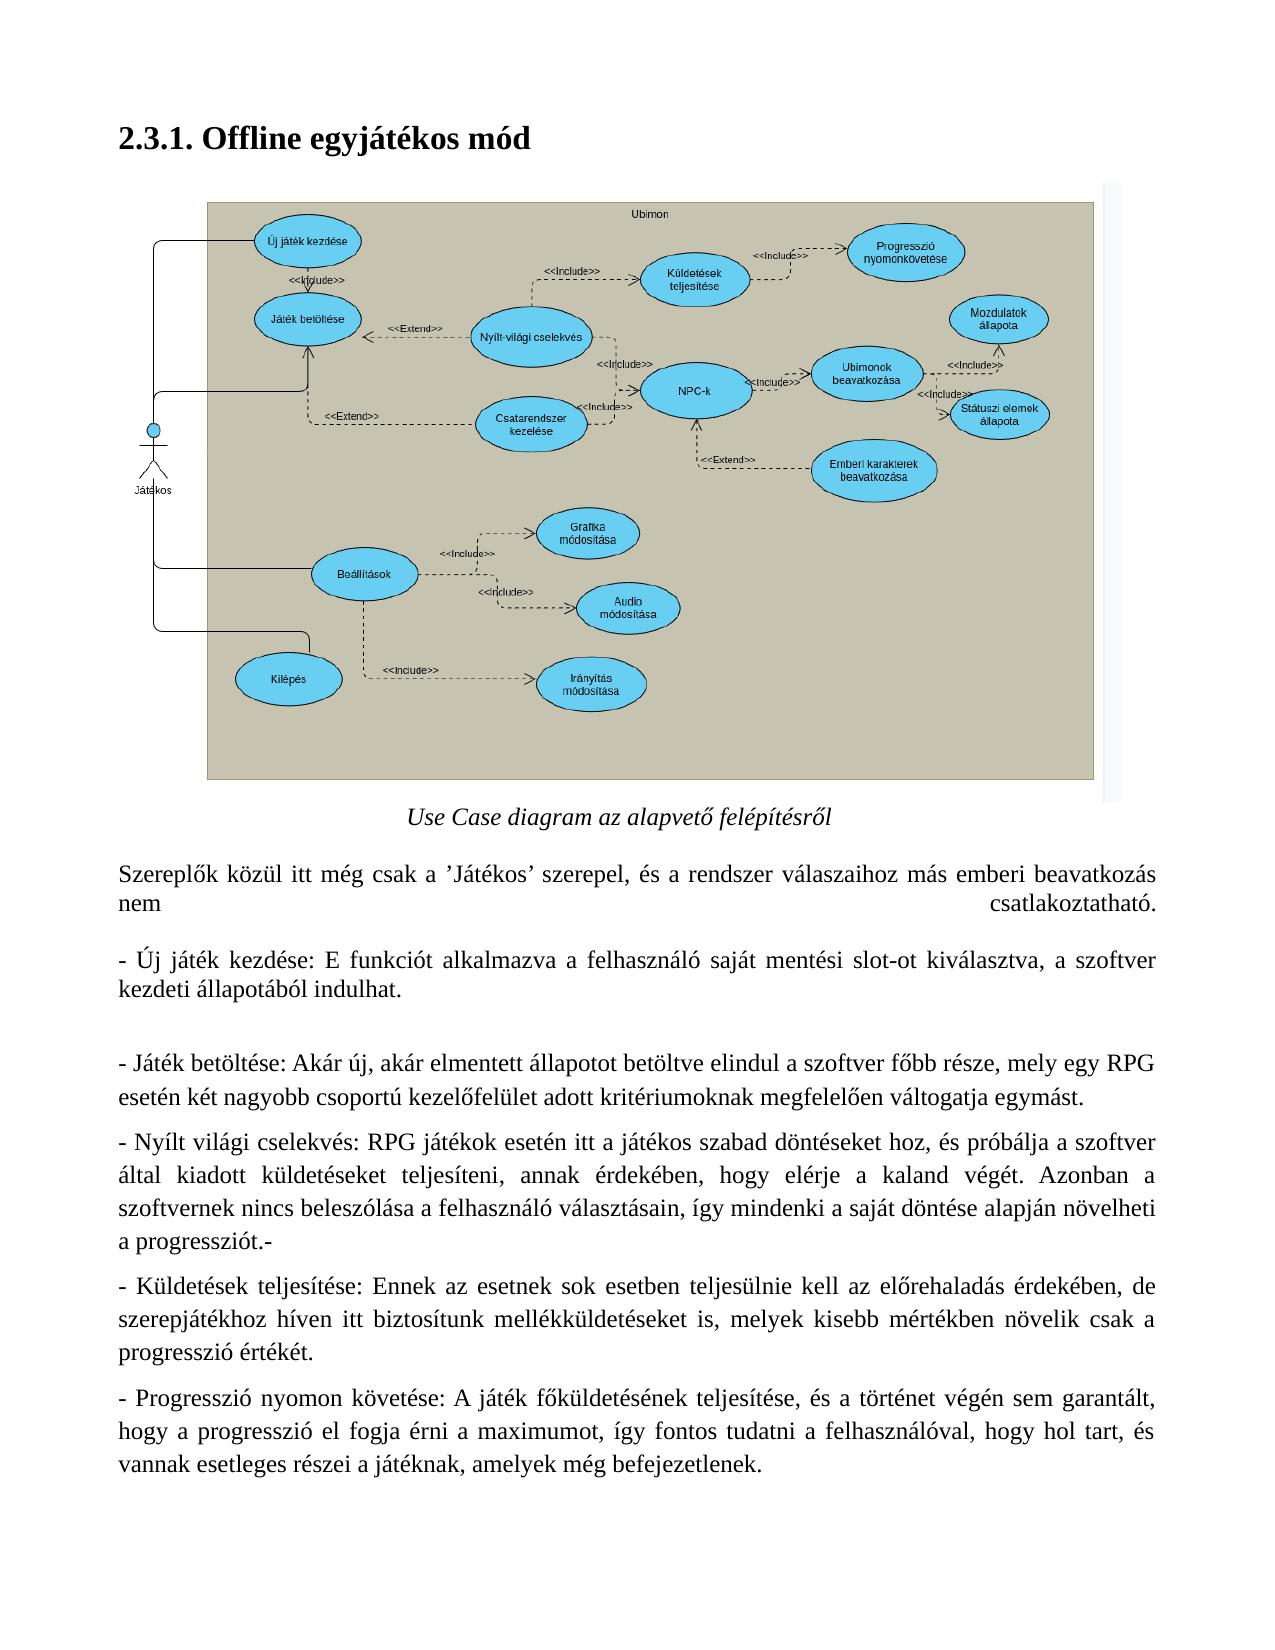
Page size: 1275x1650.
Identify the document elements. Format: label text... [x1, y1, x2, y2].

text - Játék betöltése: Akár új, akár elmentett állapotot betöltve elindul a szoftver főbb része, mely egy RPG esetén két nagyobb csoportú kezelőfelület adott kritériumoknak megfelelően váltogatja egymást. [118, 1048, 1157, 1110]
text Use Case diagram az alapvető felépítésről [118, 802, 1122, 831]
text Szereplők közül itt még csak a ’Játékos’ szerepel, és a rendszer válaszaihoz más emberi beavatkozás nem csatlakoztatható. - Új játék kezdése: E funkciót alkalmazva a felhasználó saját mentési slot-ot kiválasztva, a szoftver kezdeti állapotából indulhat. [118, 859, 1157, 1003]
subtitle 2.3.1. Offline egyjátékos mód [118, 118, 1157, 156]
text - Nyílt világi cselekvés: RPG játékok esetén itt a játékos szabad döntéseket hoz, és próbálja a szoftver által kiadott küldetéseket teljesíteni, annak érdekében, hogy elérje a kaland végét. Azonban a szoftvernek nincs beleszólása a felhasználó választásain, így mindenki a saját döntése alapján növelheti a progressziót.- [118, 1127, 1157, 1255]
subtitle [118, 171, 1122, 183]
text - Küldetések teljesítése: Ennek az esetnek sok esetben teljesülnie kell az előrehaladás érdekében, de szerepjátékhoz híven itt biztosítunk mellékküldetéseket is, melyek kisebb mértékben növelik csak a progresszió értékét. [118, 1271, 1157, 1366]
text - Progresszió nyomon követése: A játék főküldetésének teljesítése, és a történet végén sem garantált, hogy a progresszió el fogja érni a maximumot, így fontos tudatni a felhasználóval, hogy hol tart, és vannak esetleges részei a játéknak, amelyek még befejezetlenek. [118, 1383, 1157, 1478]
picture [118, 183, 1123, 802]
